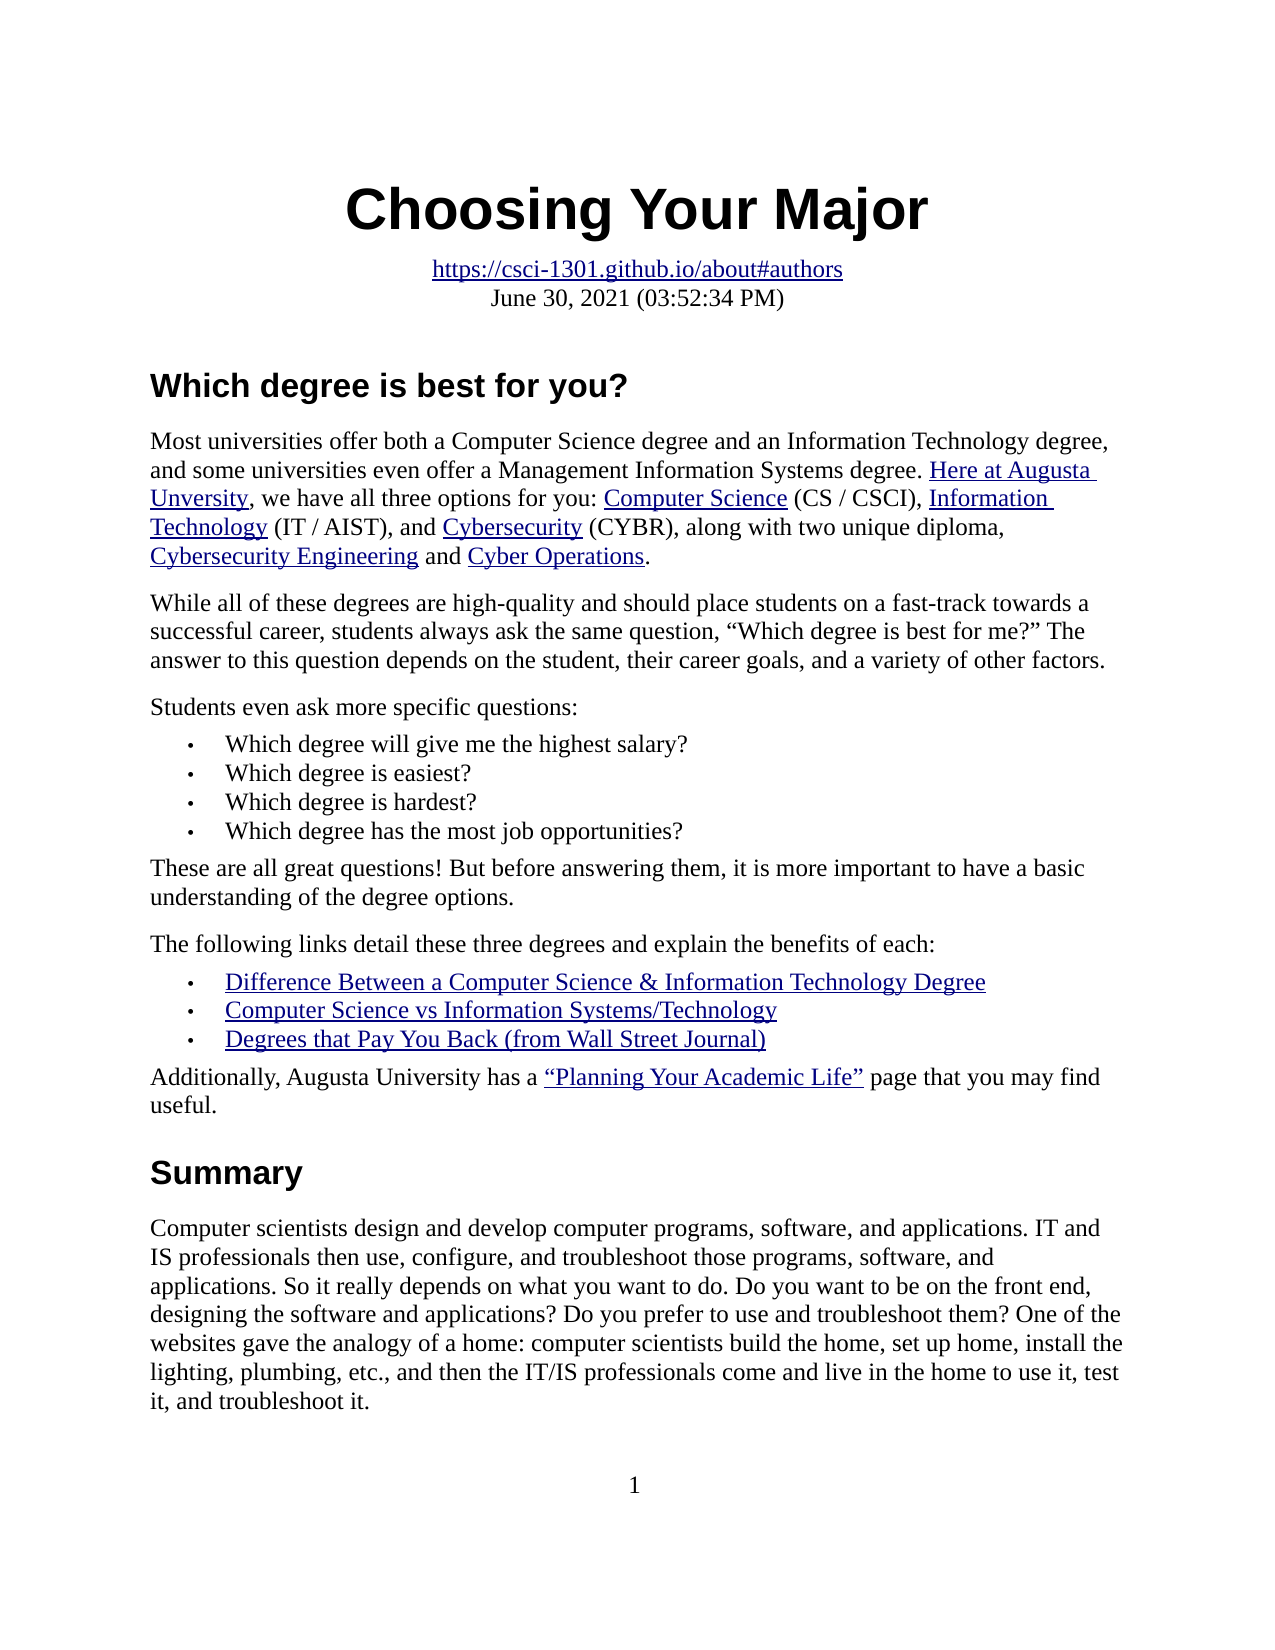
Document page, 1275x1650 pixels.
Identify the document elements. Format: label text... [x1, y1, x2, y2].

text While all of these degrees are high-quality and should place students on a fast-track towards a successful career, students always ask the same question, “Which degree is best for me?” The answer to this question depends on the student, their career goals, and a variety of other factors. [150, 588, 1125, 674]
text Computer scientists design and develop computer programs, software, and applications. IT and IS professionals then use, configure, and troubleshoot those programs, software, and applications. So it really depends on what you want to do. Do you want to be on the front end, designing the software and applications? Do you prefer to use and troubleshoot them? One of the websites gave the analogy of a home: computer scientists build the home, set up home, install the lighting, plumbing, etc., and then the IT/IS professionals come and live in the home to use it, test it, and troubleshoot it. [150, 1213, 1125, 1414]
text Students even ask more specific questions: [150, 692, 1125, 721]
title Choosing Your Major [150, 175, 1125, 242]
list Which degree is hardest? [187, 787, 1125, 816]
text June 30, 2021 (03:52:34 PM) [150, 283, 1125, 312]
text https://csci-1301.github.io/about#authors [150, 254, 1125, 283]
list Degrees that Pay You Back (from Wall Street Journal) [187, 1024, 1125, 1053]
list Computer Science vs Information Systems/Technology [187, 995, 1125, 1024]
text The following links detail these three degrees and explain the benefits of each: [150, 929, 1125, 958]
list Which degree will give me the highest salary? [187, 729, 1125, 758]
subtitle Summary [150, 1153, 1125, 1192]
list Difference Between a Computer Science & Information Technology Degree [187, 967, 1125, 995]
text Most universities offer both a Computer Science degree and an Information Technology degree, and some universities even offer a Management Information Systems degree. Here at Augusta Unversity, we have all three options for you: Computer Science (CS / CSCI), Information Technology (IT / AIST), and Cybersecurity (CYBR), along with two unique diploma, Cybersecurity Engineering and Cyber Operations. [150, 426, 1125, 570]
subtitle Which degree is best for you? [150, 366, 1125, 404]
text Additionally, Augusta University has a “Planning Your Academic Life” page that you may find useful. [150, 1062, 1125, 1119]
text These are all great questions! But before answering them, it is more important to have a basic understanding of the degree options. [150, 853, 1125, 911]
list Which degree is easiest? [187, 758, 1125, 787]
list Which degree has the most job opportunities? [187, 816, 1125, 844]
